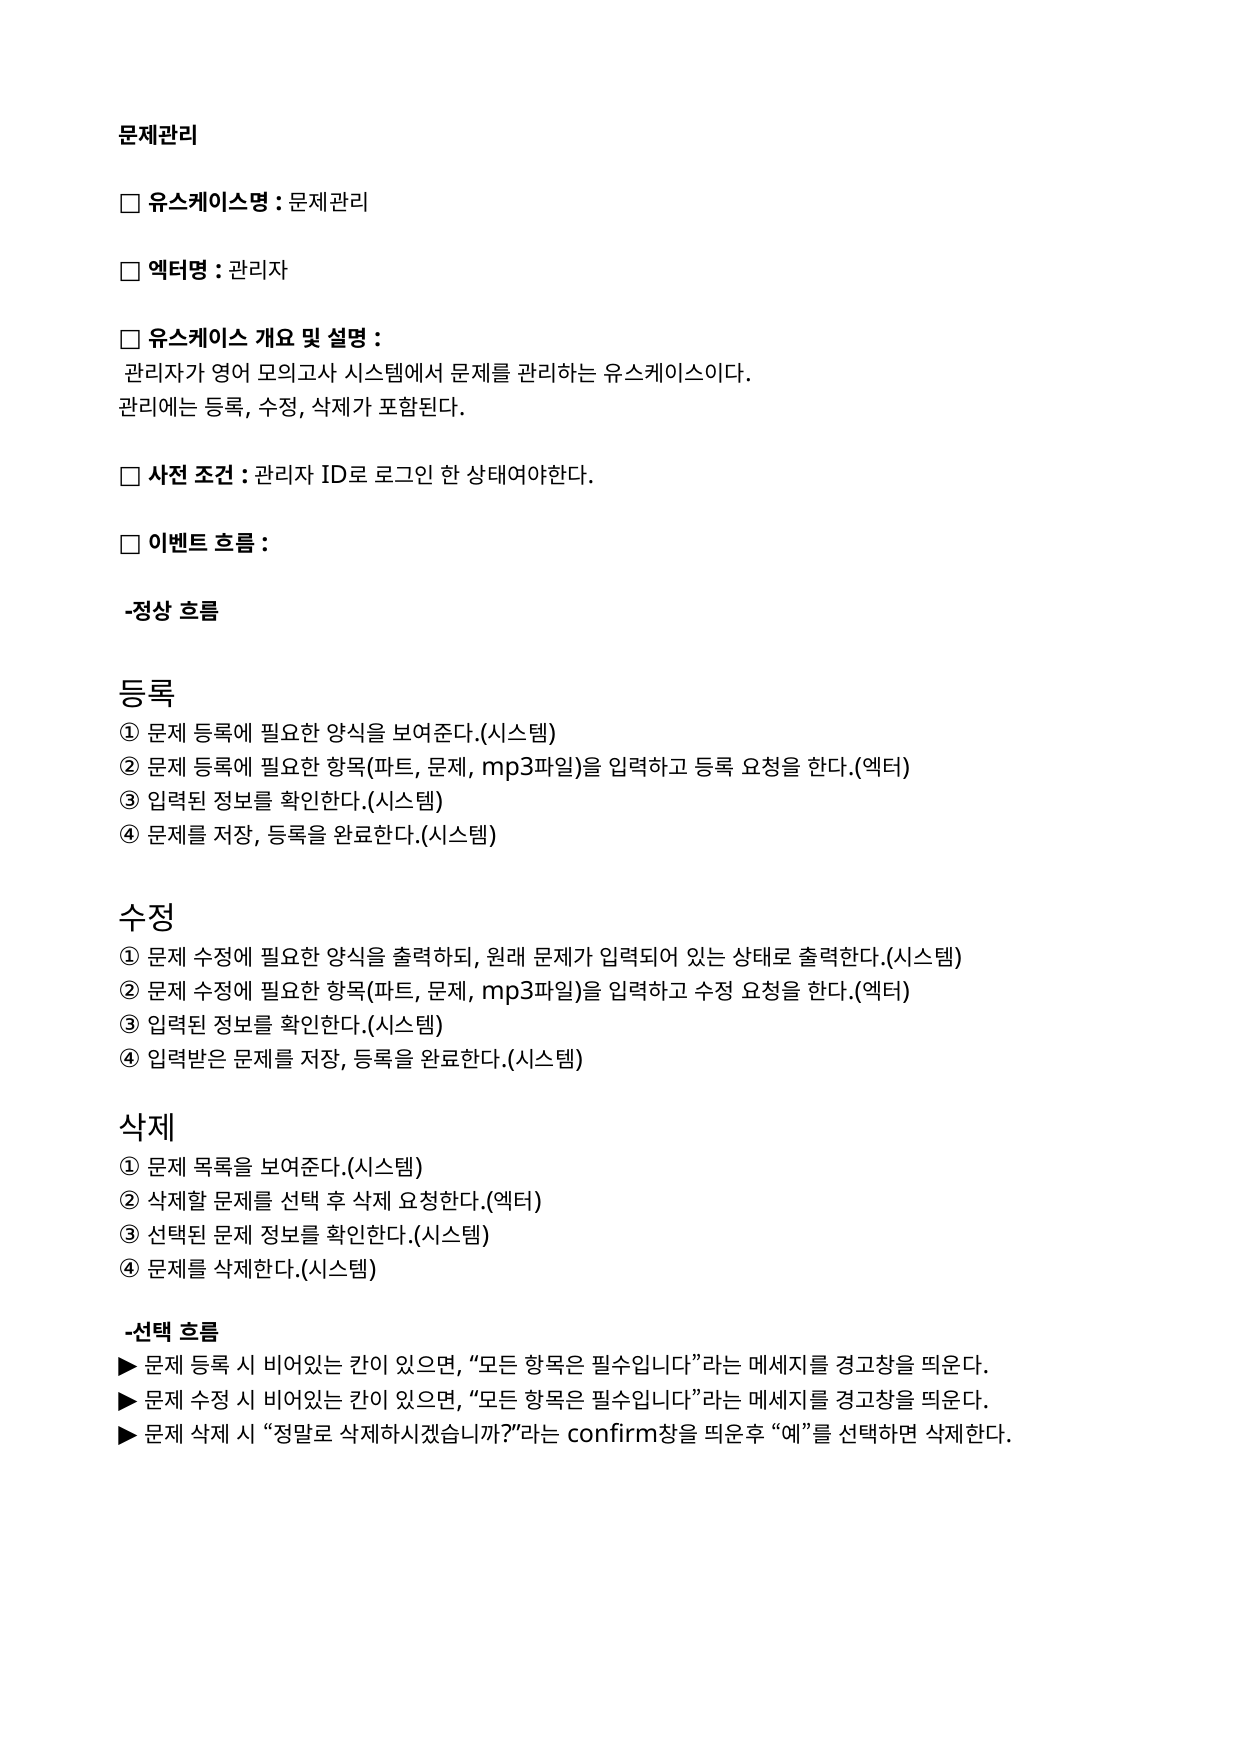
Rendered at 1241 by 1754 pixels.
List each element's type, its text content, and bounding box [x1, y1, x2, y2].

text 문제관리 [118, 118, 1122, 150]
text ▶ 문제 삭제 시 “정말로 삭제하시겠습니까?”라는 confirm창을 띄운후 “예”를 선택하면 삭제한다. [118, 1415, 1122, 1449]
text ① 문제 등록에 필요한 양식을 보여준다.(시스템) [118, 714, 1122, 748]
text 관리자가 영어 모의고사 시스템에서 문제를 관리하는 유스케이스이다. [118, 354, 1122, 388]
text ④ 문제를 저장, 등록을 완료한다.(시스템) [118, 817, 1122, 851]
text ③ 입력된 정보를 확인한다.(시스템) [118, 783, 1122, 817]
text ③ 입력된 정보를 확인한다.(시스템) [118, 1007, 1122, 1041]
text □ 유스케이스 개요 및 설명 : [118, 320, 1122, 354]
text -선택 흐름 [118, 1313, 1122, 1347]
text □ 유스케이스명 : 문제관리 [118, 184, 1122, 218]
text 등록 [118, 669, 1122, 714]
text ▶ 문제 등록 시 비어있는 칸이 있으면, “모든 항목은 필수입니다”라는 메세지를 경고창을 띄운다. [118, 1347, 1122, 1381]
text ① 문제 수정에 필요한 양식을 출력하되, 원래 문제가 입력되어 있는 상태로 출력한다.(시스템) [118, 938, 1122, 973]
text ④ 문제를 삭제한다.(시스템) [118, 1251, 1122, 1285]
text ① 문제 목록을 보여준다.(시스템) [118, 1148, 1122, 1182]
text □ 이벤트 흐름 : [118, 524, 1122, 558]
text ② 문제 등록에 필요한 항목(파트, 문제, mp3파일)을 입력하고 등록 요청을 한다.(엑터) [118, 748, 1122, 783]
text -정상 흐름 [118, 593, 1122, 627]
text ② 문제 수정에 필요한 항목(파트, 문제, mp3파일)을 입력하고 수정 요청을 한다.(엑터) [118, 973, 1122, 1007]
text □ 엑터명 : 관리자 [118, 252, 1122, 286]
text 수정 [118, 893, 1122, 938]
text ② 삭제할 문제를 선택 후 삭제 요청한다.(엑터) [118, 1182, 1122, 1217]
text 삭제 [118, 1103, 1122, 1148]
text ▶ 문제 수정 시 비어있는 칸이 있으면, “모든 항목은 필수입니다”라는 메세지를 경고창을 띄운다. [118, 1381, 1122, 1415]
text ③ 선택된 문제 정보를 확인한다.(시스템) [118, 1217, 1122, 1251]
text 관리에는 등록, 수정, 삭제가 포함된다. [118, 388, 1122, 422]
text □ 사전 조건 : 관리자 ID로 로그인 한 상태여야한다. [118, 456, 1122, 490]
text ④ 입력받은 문제를 저장, 등록을 완료한다.(시스템) [118, 1041, 1122, 1075]
